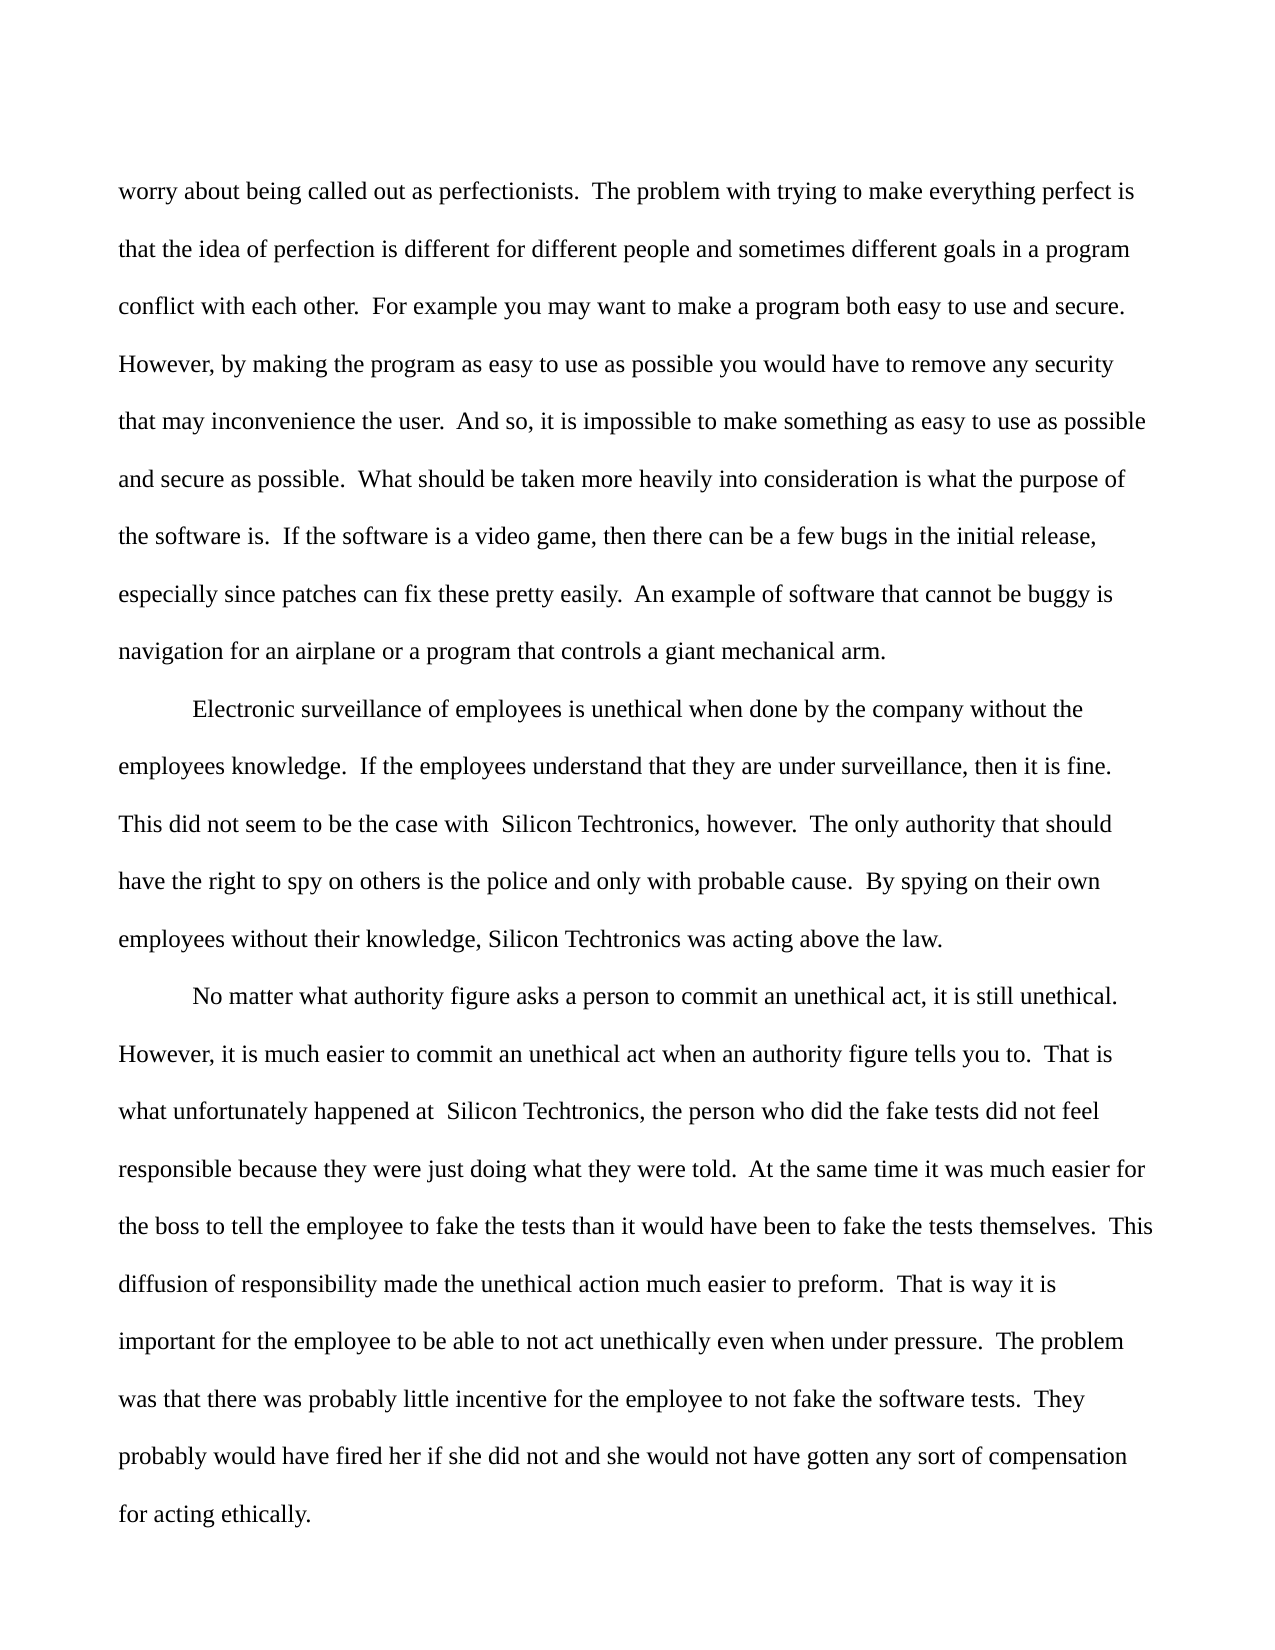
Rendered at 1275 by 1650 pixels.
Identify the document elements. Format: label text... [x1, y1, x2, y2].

text No matter what authority figure asks a person to commit an unethical act, it is still unethical. However, it is much easier to commit an unethical act when an authority figure tells you to. That is what unfortunately happened at Silicon Techtronics, the person who did the fake tests did not feel responsible because they were just doing what they were told. At the same time it was much easier for the boss to tell the employee to fake the tests than it would have been to fake the tests themselves. This diffusion of responsibility made the unethical action much easier to preform. That is way it is important for the employee to be able to not act unethically even when under pressure. The problem was that there was probably little incentive for the employee to not fake the software tests. They probably would have fired her if she did not and she would not have gotten any sort of compensation for acting ethically. [118, 981, 1157, 1528]
text Electronic surveillance of employees is unethical when done by the company without the employees knowledge. If the employees understand that they are under surveillance, then it is fine. This did not seem to be the case with Silicon Techtronics, however. The only authority that should have the right to spy on others is the police and only with probable cause. By spying on their own employees without their knowledge, Silicon Techtronics was acting above the law. [118, 694, 1157, 953]
text worry about being called out as perfectionists. The problem with trying to make everything perfect is that the idea of perfection is different for different people and sometimes different goals in a program conflict with each other. For example you may want to make a program both easy to use and secure. However, by making the program as easy to use as possible you would have to remove any security that may inconvenience the user. And so, it is impossible to make something as easy to use as possible and secure as possible. What should be taken more heavily into consideration is what the purpose of the software is. If the software is a video game, then there can be a few bugs in the initial release, especially since patches can fix these pretty easily. An example of software that cannot be buggy is navigation for an airplane or a program that controls a giant mechanical arm. [118, 176, 1157, 665]
